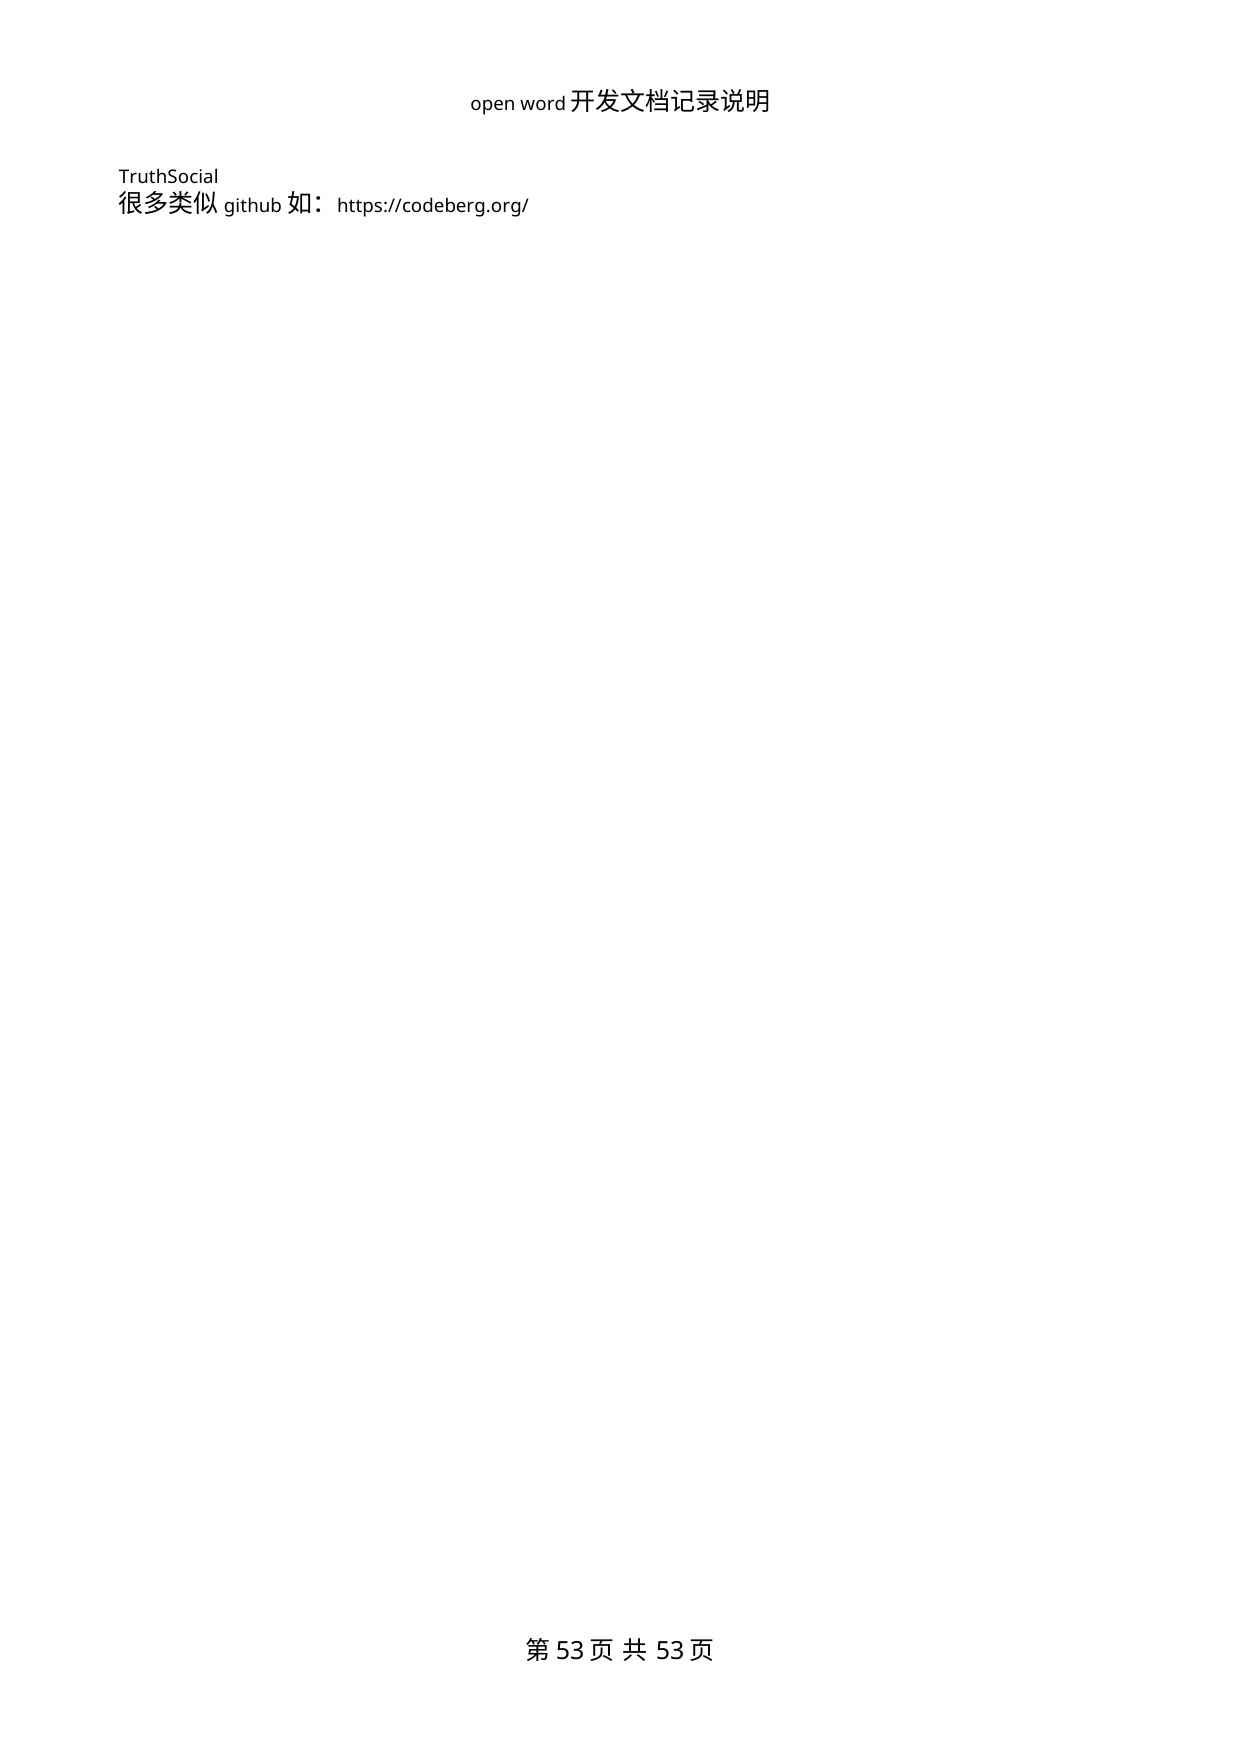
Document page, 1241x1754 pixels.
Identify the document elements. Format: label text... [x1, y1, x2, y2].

text 很多类似github 如：https://codeberg.org/ [119, 189, 1121, 218]
text TruthSocial [119, 163, 1121, 189]
